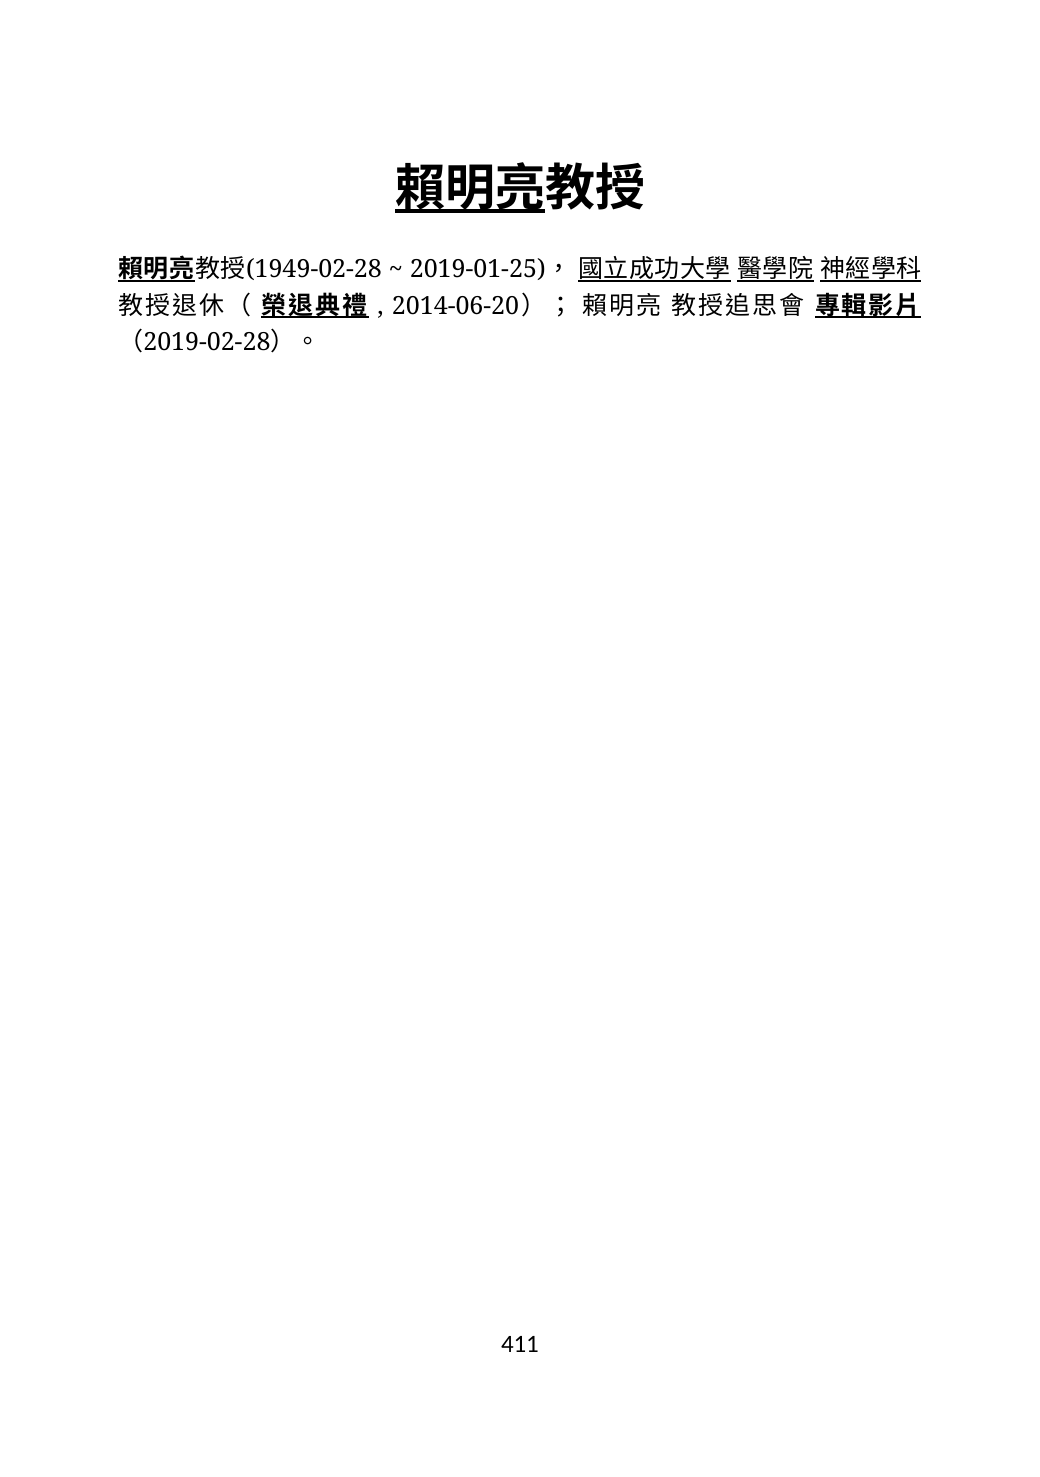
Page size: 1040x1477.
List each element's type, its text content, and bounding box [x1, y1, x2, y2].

text 賴明亮教授(1949-02-28 ~ 2019-01-25)， 國立成功大學 醫學院 神經學科 教授退休（ 榮退典禮 , 2014-06-20）； 賴明亮 教授追思會 專輯影片 （2019-02-28）。 [118, 249, 921, 358]
subtitle 賴明亮教授 [118, 147, 921, 220]
